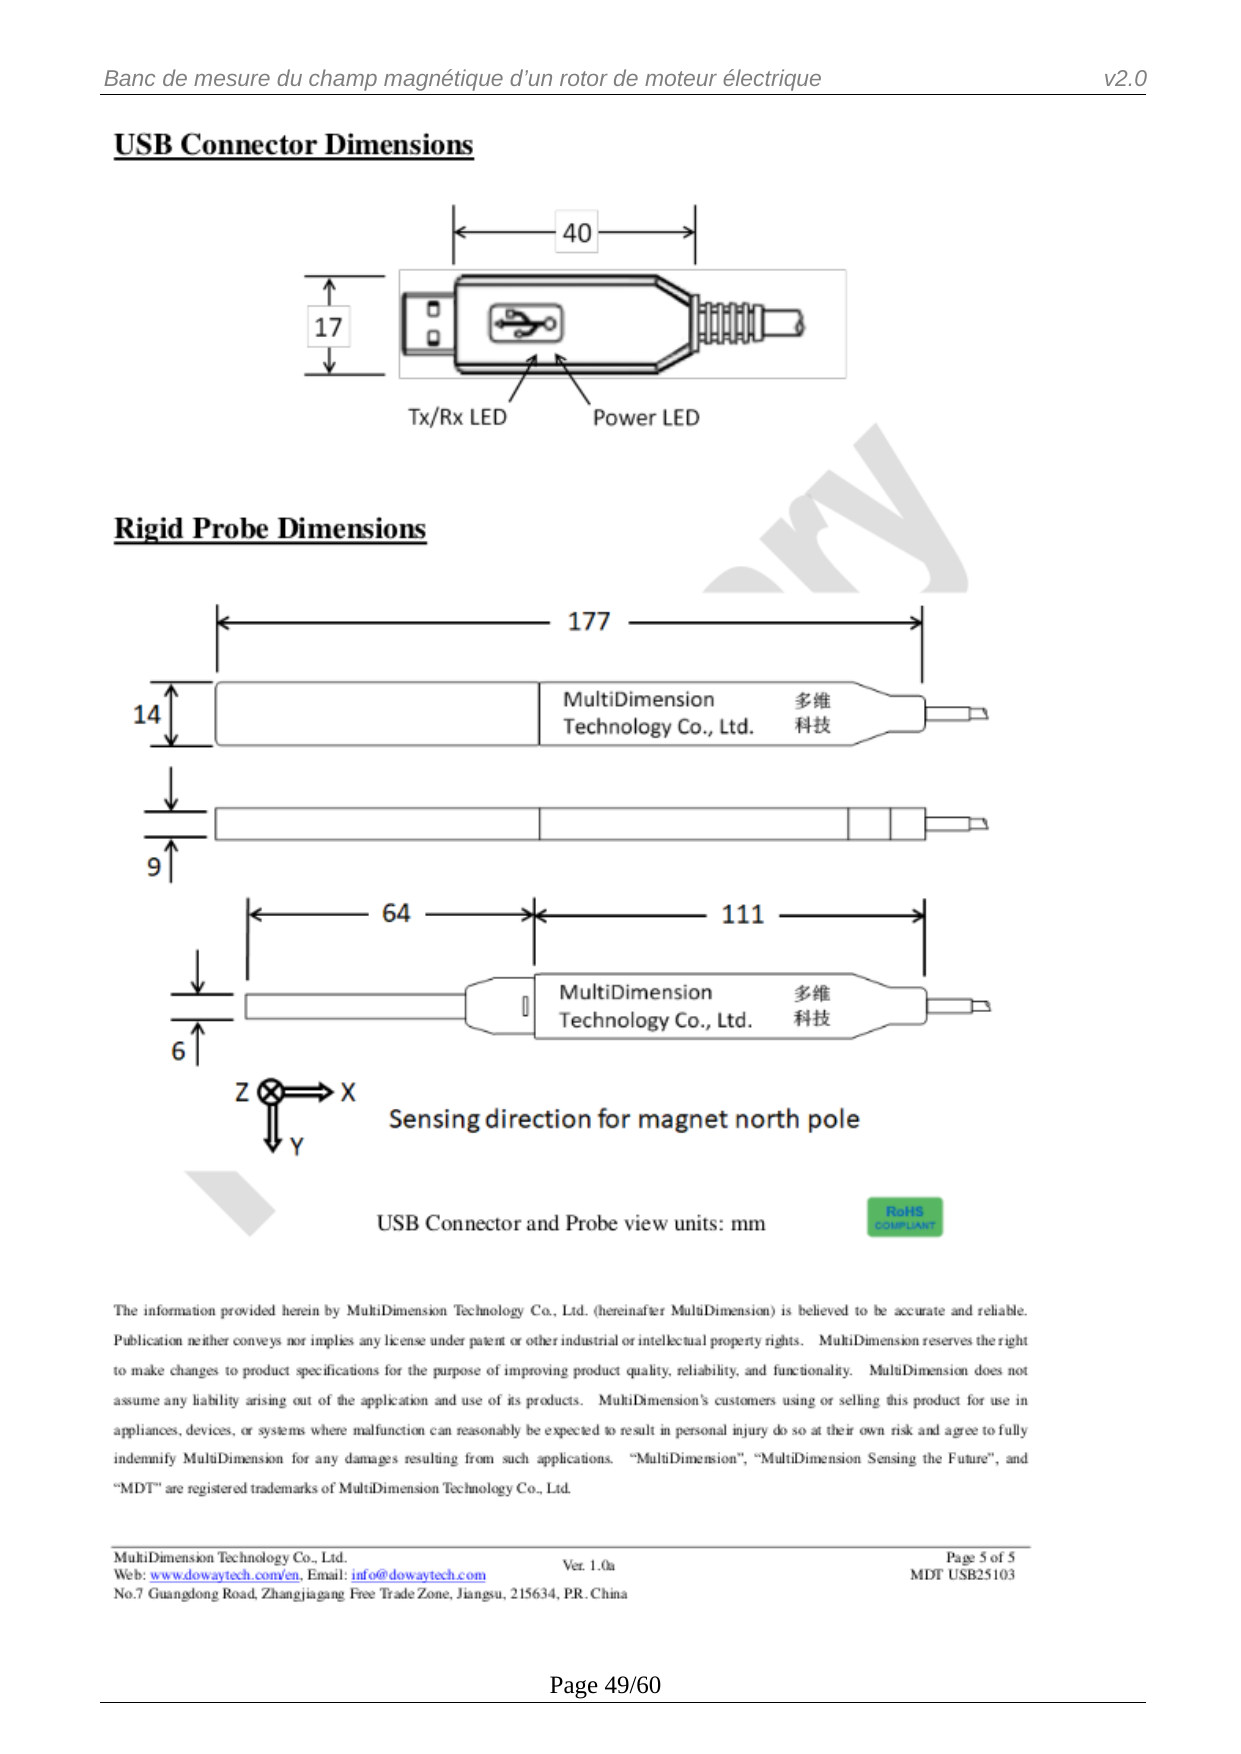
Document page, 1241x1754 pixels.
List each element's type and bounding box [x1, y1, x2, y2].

picture [103, 123, 1038, 1613]
